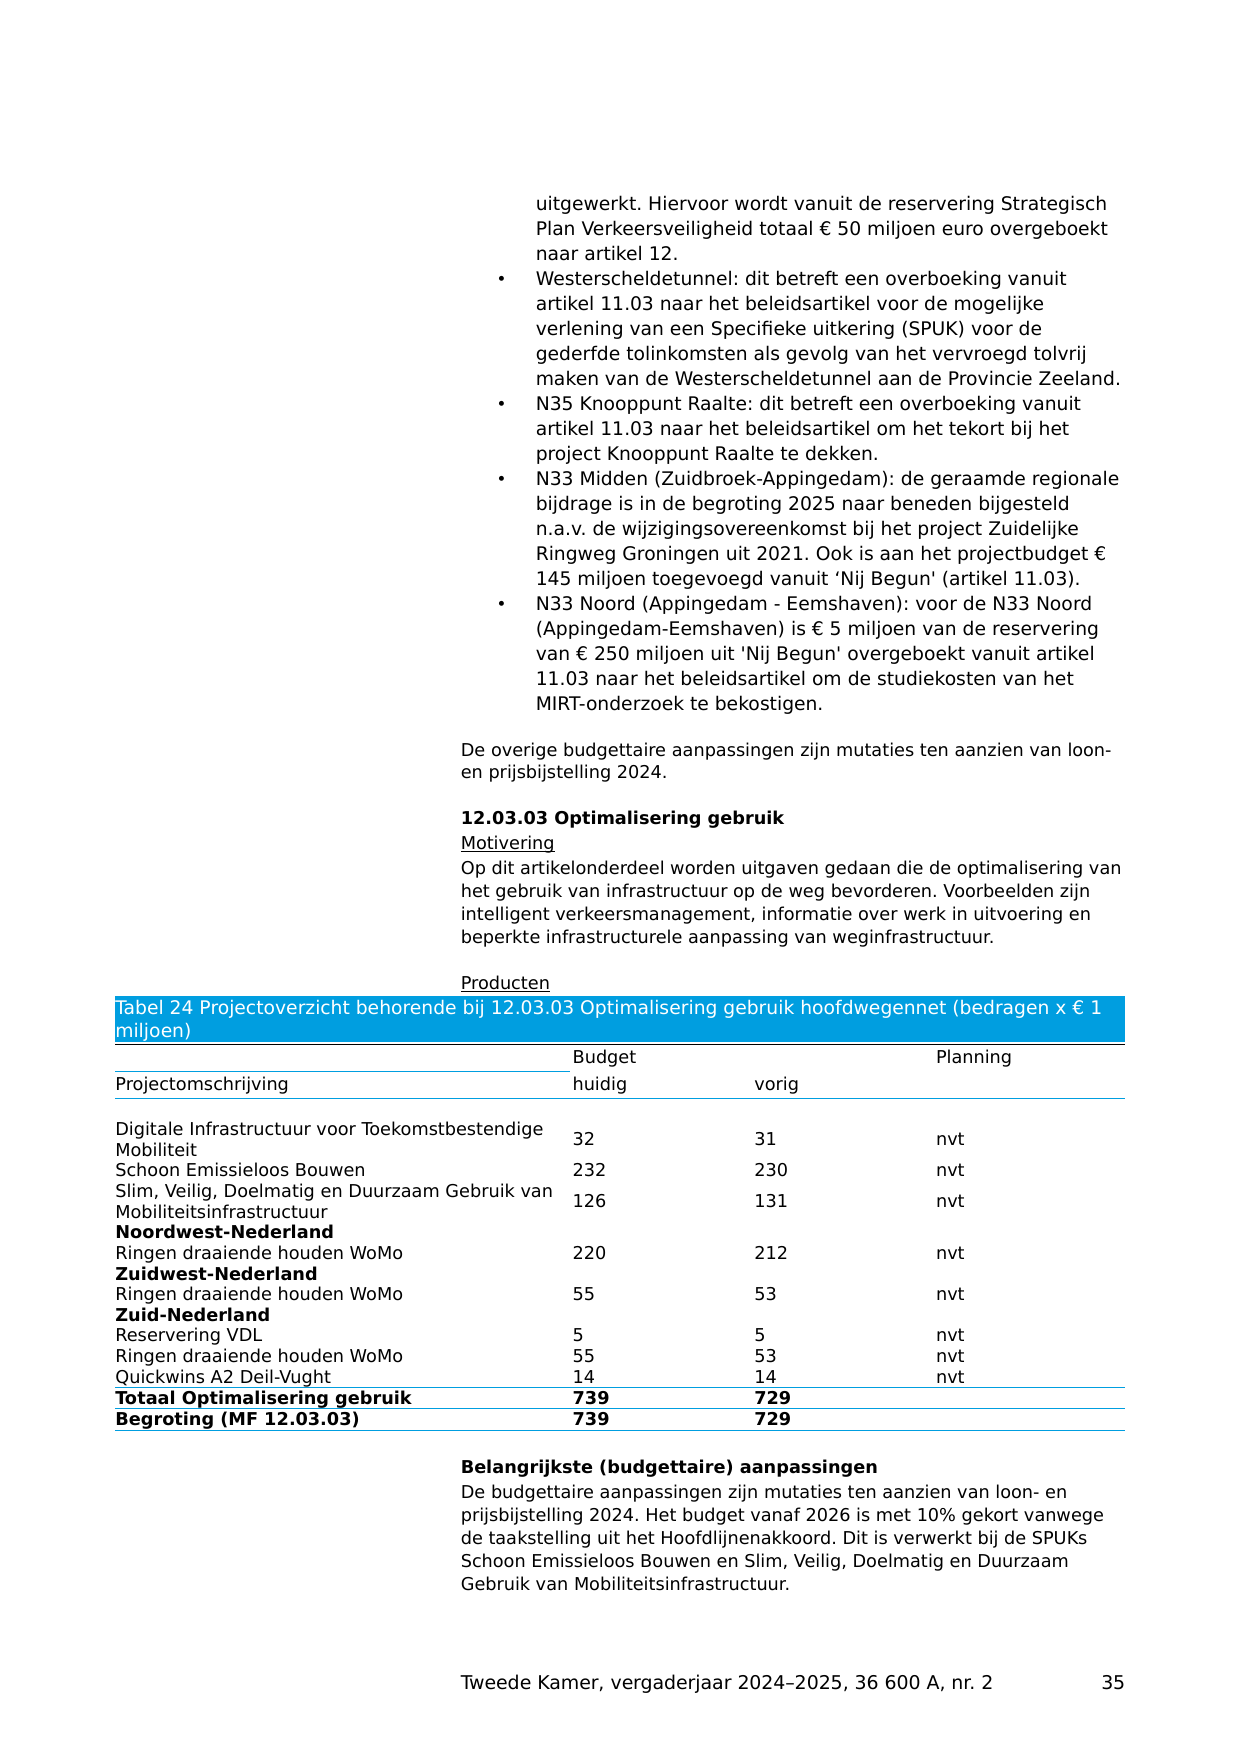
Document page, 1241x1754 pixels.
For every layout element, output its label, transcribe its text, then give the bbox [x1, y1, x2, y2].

table_cell Zuid-Nederland [115, 1305, 569, 1325]
table_cell [115, 1045, 569, 1071]
table_cell nvt [933, 1119, 1125, 1160]
table_cell Schoon Emissieloos Bouwen [115, 1160, 569, 1181]
table_cell [751, 1305, 933, 1325]
table_cell 53 [751, 1284, 933, 1305]
table_cell Ringen draaiende houden WoMo [115, 1284, 569, 1305]
table_cell Slim, Veilig, Doelmatig en Duurzaam Gebruik van Mobiliteitsinfrastructuur [115, 1181, 569, 1222]
table_cell [751, 1264, 933, 1284]
table_cell nvt [933, 1346, 1125, 1367]
text Producten [461, 971, 1125, 994]
table_cell [115, 1099, 569, 1119]
table_cell 14 [570, 1367, 751, 1387]
table_cell 14 [751, 1367, 933, 1387]
text Motivering [461, 831, 1125, 854]
table_cell 126 [570, 1181, 751, 1222]
table_cell huidig [570, 1071, 751, 1098]
table_cell 232 [570, 1160, 751, 1181]
table_cell [570, 1264, 751, 1284]
table_cell Ringen draaiende houden WoMo [115, 1346, 569, 1367]
table_cell Reservering VDL [115, 1325, 569, 1346]
list N35 Knooppunt Raalte: dit betreft een overboeking vanuit artikel 11.03 naar het beleidsartikel om het tekort bij het project Knooppunt Raalte te dekken. [498, 391, 1125, 466]
table_cell 230 [751, 1160, 933, 1181]
table_cell 729 [751, 1388, 933, 1408]
table_cell 32 [570, 1119, 751, 1160]
table_cell nvt [933, 1181, 1125, 1222]
table_cell Totaal Optimalisering gebruik [115, 1388, 569, 1408]
table_cell [933, 1388, 1125, 1408]
table_cell [751, 1099, 933, 1119]
table_cell 55 [570, 1346, 751, 1367]
table_cell 53 [751, 1346, 933, 1367]
table_cell 5 [570, 1325, 751, 1346]
table_cell [933, 1222, 1125, 1243]
table_cell [933, 1305, 1125, 1325]
table_cell [933, 1071, 1125, 1098]
list N33 Midden (Zuidbroek-Appingedam): de geraamde regionale bijdrage is in de begroting 2025 naar beneden bijgesteld n.a.v. de wijzigingsovereenkomst bij het project Zuidelijke Ringweg Groningen uit 2021. Ook is aan het projectbudget € 145 miljoen toegevoegd vanuit ‘Nij Begun' (artikel 11.03). [498, 466, 1125, 591]
table_cell 729 [751, 1409, 933, 1429]
table_cell Projectomschrijving [115, 1072, 569, 1098]
text Op dit artikelonderdeel worden uitgaven gedaan die de optimalisering van het gebruik van infrastructuur op de weg bevorderen. Voorbeelden zijn intelligent verkeersmanagement, informatie over werk in uitvoering en beperkte infrastructurele aanpassing van weginfrastructuur. [461, 856, 1125, 948]
list uitgewerkt. Hiervoor wordt vanuit de reservering Strategisch Plan Verkeersveiligheid totaal € 50 miljoen euro overgeboekt naar artikel 12. [498, 191, 1125, 266]
list N33 Noord (Appingedam - Eemshaven): voor de N33 Noord (Appingedam-Eemshaven) is € 5 miljoen van de reservering van € 250 miljoen uit 'Nij Begun' overgeboekt vanuit artikel 11.03 naar het beleidsartikel om de studiekosten van het MIRT-onderzoek te bekostigen. [498, 591, 1125, 716]
table_cell [933, 1099, 1125, 1119]
table_cell nvt [933, 1325, 1125, 1346]
table_cell Noordwest-Nederland [115, 1222, 569, 1243]
table_cell Begroting (MF 12.03.03) [115, 1409, 569, 1429]
text 12.03.03 Optimalisering gebruik [461, 806, 1125, 829]
table_cell 739 [570, 1409, 751, 1429]
text De overige budgettaire aanpassingen zijn mutaties ten aanzien van loon- en prijsbijstelling 2024. [461, 738, 1125, 783]
table_cell [933, 1409, 1125, 1429]
table_cell [751, 1222, 933, 1243]
table_cell 212 [751, 1243, 933, 1263]
table_cell Digitale Infrastructuur voor Toekomstbestendige Mobiliteit [115, 1119, 569, 1160]
list Westerscheldetunnel: dit betreft een overboeking vanuit artikel 11.03 naar het beleidsartikel voor de mogelijke verlening van een Specifieke uitkering (SPUK) voor de gederfde tolinkomsten als gevolg van het vervroegd tolvrij maken van de Westerscheldetunnel aan de Provincie Zeeland. [498, 266, 1125, 391]
table_cell [570, 1099, 751, 1119]
table_cell vorig [751, 1071, 933, 1098]
table_cell 31 [751, 1119, 933, 1160]
table_cell 739 [570, 1388, 751, 1408]
table_cell Zuidwest-Nederland [115, 1264, 569, 1284]
table_cell 220 [570, 1243, 751, 1263]
table_cell 55 [570, 1284, 751, 1305]
table_cell Planning [933, 1045, 1125, 1071]
table_cell Budget [570, 1045, 933, 1071]
table_cell nvt [933, 1367, 1125, 1387]
table_cell Ringen draaiende houden WoMo [115, 1243, 569, 1263]
table_cell nvt [933, 1160, 1125, 1181]
text De budgettaire aanpassingen zijn mutaties ten aanzien van loon- en prijsbijstelling 2024. Het budget vanaf 2026 is met 10% gekort vanwege de taakstelling uit het Hoofdlijnenakkoord. Dit is verwerkt bij de SPUKs Schoon Emissieloos Bouwen en Slim, Veilig, Doelmatig en Duurzaam Gebruik van Mobiliteitsinfrastructuur. [461, 1480, 1125, 1594]
table_cell 131 [751, 1181, 933, 1222]
table_cell [933, 1264, 1125, 1284]
table_cell [570, 1222, 751, 1243]
table_cell 5 [751, 1325, 933, 1346]
table_cell Quickwins A2 Deil-Vught [115, 1367, 569, 1387]
text Belangrijkste (budgettaire) aanpassingen [461, 1455, 1125, 1478]
table_cell [570, 1305, 751, 1325]
table_cell nvt [933, 1284, 1125, 1305]
table_cell nvt [933, 1243, 1125, 1263]
